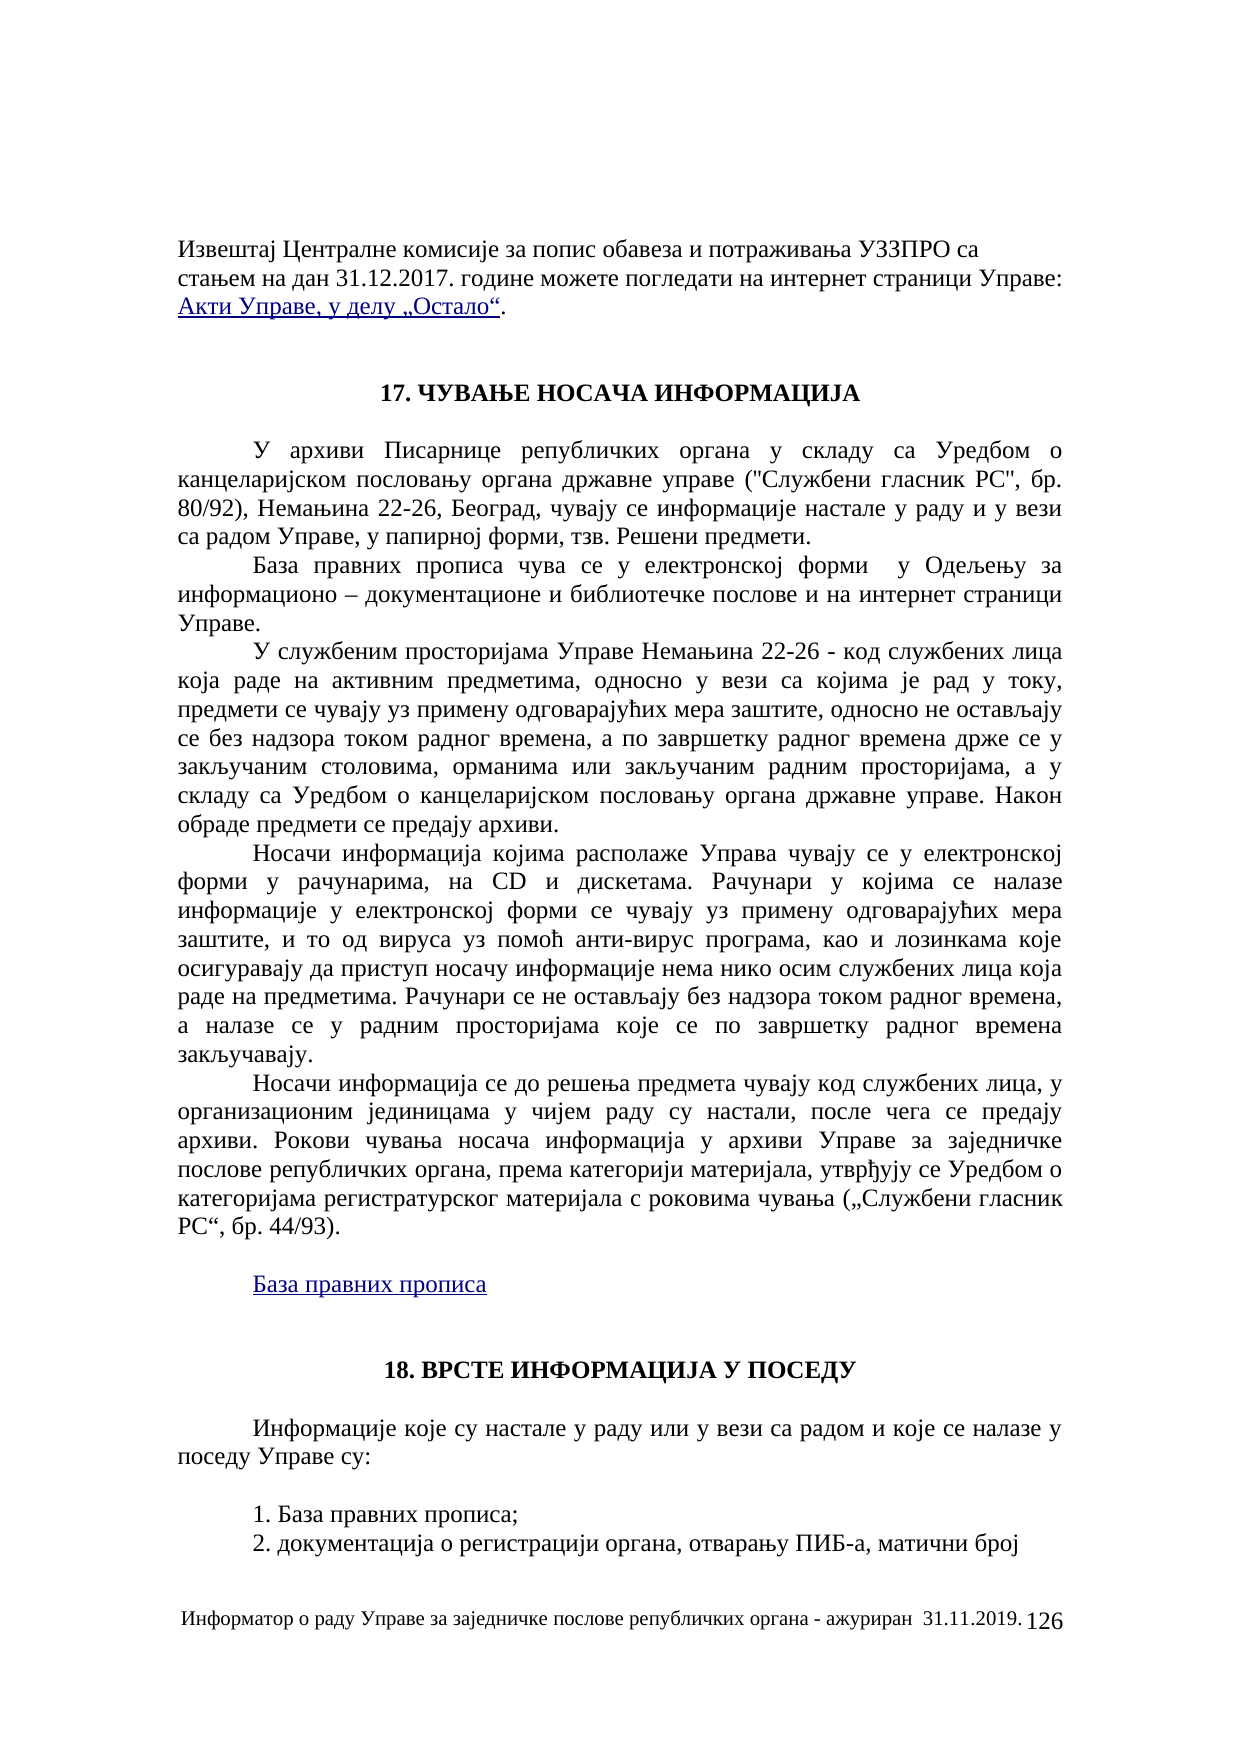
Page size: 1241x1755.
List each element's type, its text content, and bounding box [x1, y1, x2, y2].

text 18. ВРСТЕ ИНФОРМАЦИЈА У ПОСЕДУ [177, 1355, 1063, 1384]
text 2. документација о регистрацији органа, отварању ПИБ-а, матични број [252, 1528, 1063, 1556]
text Извештај Централне комисије за попис обавеза и потраживања УЗЗПРО са стањем на дан 31.12.2017. године можете погледати на интернет страници Управе: Акти Управе, у делу „Остало“. [177, 234, 1063, 320]
text 17. ЧУВАЊЕ НОСАЧА ИНФОРМАЦИЈА [177, 378, 1063, 406]
text Носачи информација се до решења предмета чувају код службених лица, у организационим јединицама у чијем раду су настали, после чега се предају архиви. Рокови чувања носача информација у архиви Управе за заједничке послове републичких органа, према категорији материјала, утврђују се Уредбом о категоријама регистратурског материјала с роковима чувања („Службени гласник РС“, бр. 44/93). [177, 1068, 1063, 1240]
text 1. База правних прописа; [252, 1499, 1063, 1528]
text Информације које су настале у раду или у вези са радом и које се налазе у поседу Управе су: [177, 1413, 1063, 1470]
text База правних прописа [177, 1269, 1063, 1298]
text У службеним просторијама Управе Немањина 22-26 - код службених лица која раде на активним предметима, односно у вези са којима је рад у току, предмети се чувају уз примену одговарајућих мера заштите, односно не остављају се без надзора током радног времена, а по завршетку радног времена држе се у закључаним столовима, орманима или закључаним радним просторијама, а у складу са Уредбом о канцеларијском пословању органа државне управе. Након обраде предмети се предају архиви. [177, 636, 1063, 838]
text Носачи информација којима располаже Управа чувају се у електронској форми у рачунарима, на CD и дискетама. Рачунари у којима се налазе информације у електронској форми се чувају уз примену одговарајућих мера заштите, и то од вируса уз помоћ анти-вирус програма, као и лозинкама које осигуравају да приступ носачу информације нема нико осим службених лица која раде на предметима. Рачунари се не остављају без надзора током радног времена, а налазе се у радним просторијама које се по завршетку радног времена закључавају. [177, 838, 1063, 1068]
text У архиви Писарнице републичких органа у складу са Уредбом о канцеларијском пословању органа државне управе (''Службени гласник РС'', бр. 80/92), Немањина 22-26, Београд, чувају се информације настале у раду и у вези са радом Управе, у папирној форми, тзв. Решени предмети. [177, 435, 1063, 550]
text База правних прописа чува се у електронској форми у Одељењу за информационо – документационе и библиотечке послове и на интернет страници Управе. [177, 550, 1063, 636]
